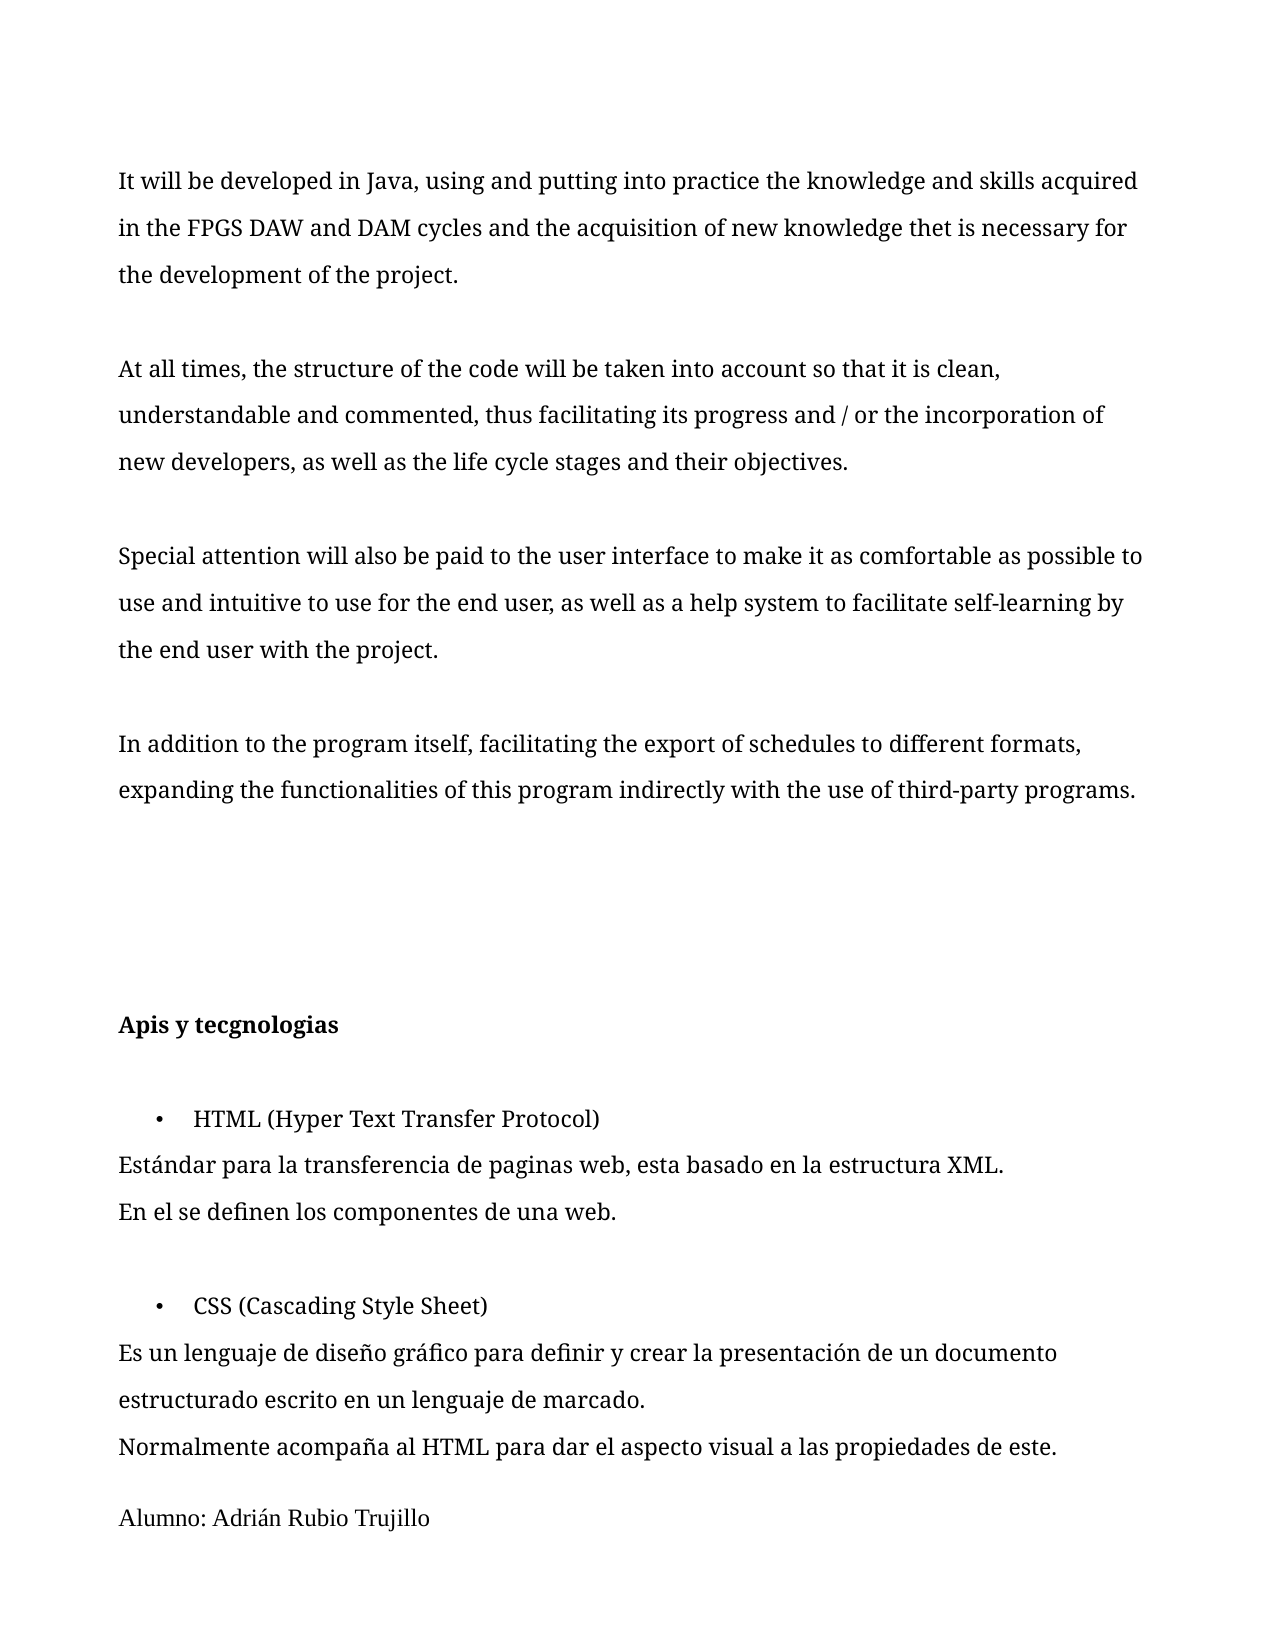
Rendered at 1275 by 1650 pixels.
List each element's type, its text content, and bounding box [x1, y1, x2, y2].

list CSS (Cascading Style Sheet) [156, 1290, 1157, 1321]
list HTML (Hyper Text Transfer Protocol) [156, 1102, 1157, 1134]
text Special attention will also be paid to the user interface to make it as comfortable as possible to use and intuitive to use for the end user, as well as a help system to facilitate self-learning by the end user with the project. [118, 540, 1157, 665]
text At all times, the structure of the code will be taken into account so that it is clean, understandable and commented, thus facilitating its progress and / or the incorporation of new developers, as well as the life cycle stages and their objectives. [118, 352, 1157, 477]
text Normalmente acompaña al HTML para dar el aspecto visual a las propiedades de este. [118, 1431, 1157, 1462]
text Apis y tecgnologias [118, 1009, 1157, 1040]
text En el se definen los componentes de una web. [118, 1196, 1157, 1227]
text Estándar para la transferencia de paginas web, esta basado en la estructura XML. [118, 1149, 1157, 1181]
text It will be developed in Java, using and putting into practice the knowledge and skills acquired in the FPGS DAW and DAM cycles and the acquisition of new knowledge thet is necessary for the development of the project. [118, 165, 1157, 290]
text In addition to the program itself, facilitating the export of schedules to different formats, expanding the functionalities of this program indirectly with the use of third-party programs. [118, 727, 1157, 806]
text Es un lenguaje de diseño gráfico para definir y crear la presentación de un documento estructurado escrito en un lenguaje de marcado. [118, 1337, 1157, 1415]
